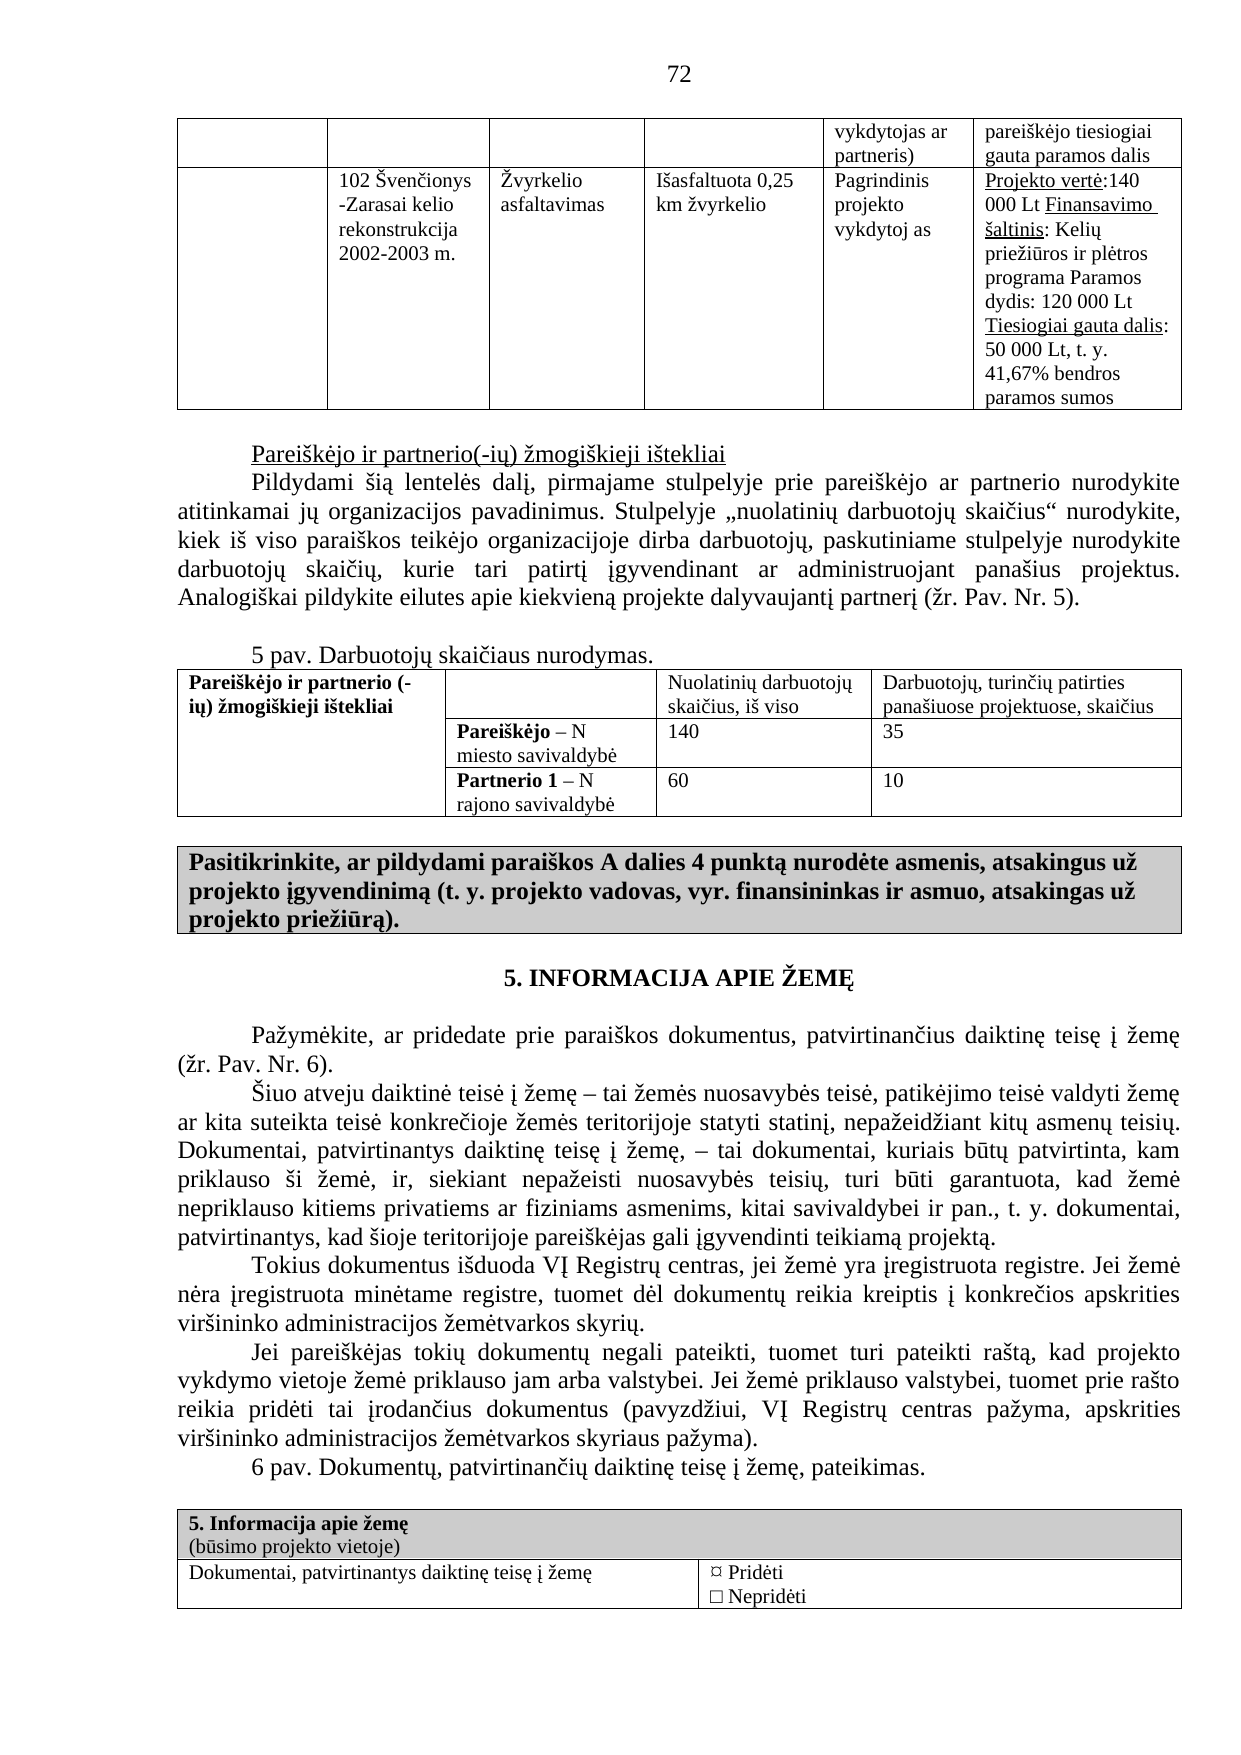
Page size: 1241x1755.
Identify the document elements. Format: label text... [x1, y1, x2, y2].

table_cell [490, 119, 644, 167]
table_cell Išasfaltuota 0,25 km žvyrkelio [645, 168, 823, 409]
table_header Nuolatinių darbuotojų skaičius, iš viso [657, 670, 871, 718]
table_cell Partnerio 1 – N rajono savivaldybė [446, 768, 656, 816]
table_cell [178, 168, 327, 409]
table_cell 60 [657, 768, 871, 816]
table_cell [178, 119, 327, 167]
text Šiuo atveju daiktinė teisė į žemę – tai žemės nuosavybės teisė, patikėjimo teisė valdyti žemę ar kita suteikta teisė konkrečioje žemės teritorijoje statyti statinį, nepažeidžiant kitų asmenų teisių. Dokumentai, patvirtinantys daiktinę teisę į žemę, – tai dokumentai, kuriais būtų patvirtinta, kam priklauso ši žemė, ir, siekiant nepažeisti nuosavybės teisių, turi būti garantuota, kad žemė nepriklauso kitiems privatiems ar fiziniams asmenims, kitai savivaldybei ir pan., t. y. dokumentai, patvirtinantys, kad šioje teritorijoje pareiškėjas gali įgyvendinti teikiamą projektą. [177, 1078, 1181, 1251]
text Pažymėkite, ar pridedate prie paraiškos dokumentus, patvirtinančius daiktinę teisę į žemę (žr. Pav. Nr. 6). [177, 1021, 1181, 1078]
table_cell Žvyrkelio asfaltavimas [490, 168, 644, 409]
table_cell Projekto vertė:140 000 Lt Finansavimo šaltinis: Kelių priežiūros ir plėtros programa Paramos dydis: 120 000 Lt Tiesiogiai gauta dalis: 50 000 Lt, t. y. 41,67% bendros paramos sumos [974, 168, 1181, 409]
table_cell Dokumentai, patvirtinantys daiktinę teisę į žemę [178, 1560, 698, 1608]
text 5. INFORMACIJA APIE ŽEMĘ [177, 963, 1181, 992]
text Pildydami šią lentelės dalį, pirmajame stulpelyje prie pareiškėjo ar partnerio nurodykite atitinkamai jų organizacijos pavadinimus. Stulpelyje „nuolatinių darbuotojų skaičius“ nurodykite, kiek iš viso paraiškos teikėjo organizacijoje dirba darbuotojų, paskutiniame stulpelyje nurodykite darbuotojų skaičių, kurie tari patirtį įgyvendinant ar administruojant panašius projektus. Analogiškai pildykite eilutes apie kiekvieną projekte dalyvaujantį partnerį (žr. Pav. Nr. 5). [177, 467, 1181, 611]
table_cell 102 Švenčionys -Zarasai kelio rekonstrukcija 2002-2003 m. [328, 168, 489, 409]
text 6 pav. Dokumentų, patvirtinančių daiktinę teisę į žemę, pateikimas. [177, 1452, 1181, 1481]
table_cell 35 [872, 719, 1181, 767]
text Jei pareiškėjas tokių dokumentų negali pateikti, tuomet turi pateikti raštą, kad projekto vykdymo vietoje žemė priklauso jam arba valstybei. Jei žemė priklauso valstybei, tuomet prie rašto reikia pridėti tai įrodančius dokumentus (pavyzdžiui, VĮ Registrų centras pažyma, apskrities viršininko administracijos žemėtvarkos skyriaus pažyma). [177, 1337, 1181, 1452]
table_cell vykdytojas ar partneris) [824, 119, 973, 167]
table_header Darbuotojų, turinčių patirties panašiuose projektuose, skaičius [872, 670, 1181, 718]
table_cell pareiškėjo tiesiogiai gauta paramos dalis [974, 119, 1181, 167]
table_cell Pagrindinis projekto vykdytoj as [824, 168, 973, 409]
table_cell 10 [872, 768, 1181, 816]
table_header [446, 670, 656, 718]
table_cell 140 [657, 719, 871, 767]
table_cell [328, 119, 489, 167]
table_cell x Pridėti □ Nepridėti [699, 1560, 1181, 1608]
table_cell [645, 119, 823, 167]
text 5 pav. Darbuotojų skaičiaus nurodymas. [177, 640, 1181, 669]
text Tokius dokumentus išduoda VĮ Registrų centras, jei žemė yra įregistruota registre. Jei žemė nėra įregistruota minėtame registre, tuomet dėl dokumentų reikia kreiptis į konkrečios apskrities viršininko administracijos žemėtvarkos skyrių. [177, 1251, 1181, 1337]
table_cell Pareiškėjo – N miesto savivaldybė [446, 719, 656, 767]
table_header Pareiškėjo ir partnerio (-ių) žmogiškieji ištekliai [178, 670, 445, 816]
table_header Pasitikrinkite, ar pildydami paraiškos A dalies 4 punktą nurodėte asmenis, atsakingus už projekto įgyvendinimą (t. y. projekto vadovas, vyr. finansininkas ir asmuo, atsakingas už projekto priežiūrą). [178, 847, 1181, 933]
text Pareiškėjo ir partnerio(-ių) žmogiškieji ištekliai [177, 439, 1181, 467]
table_header 5. Informacija apie žemę (būsimo projekto vietoje) [178, 1510, 1181, 1558]
